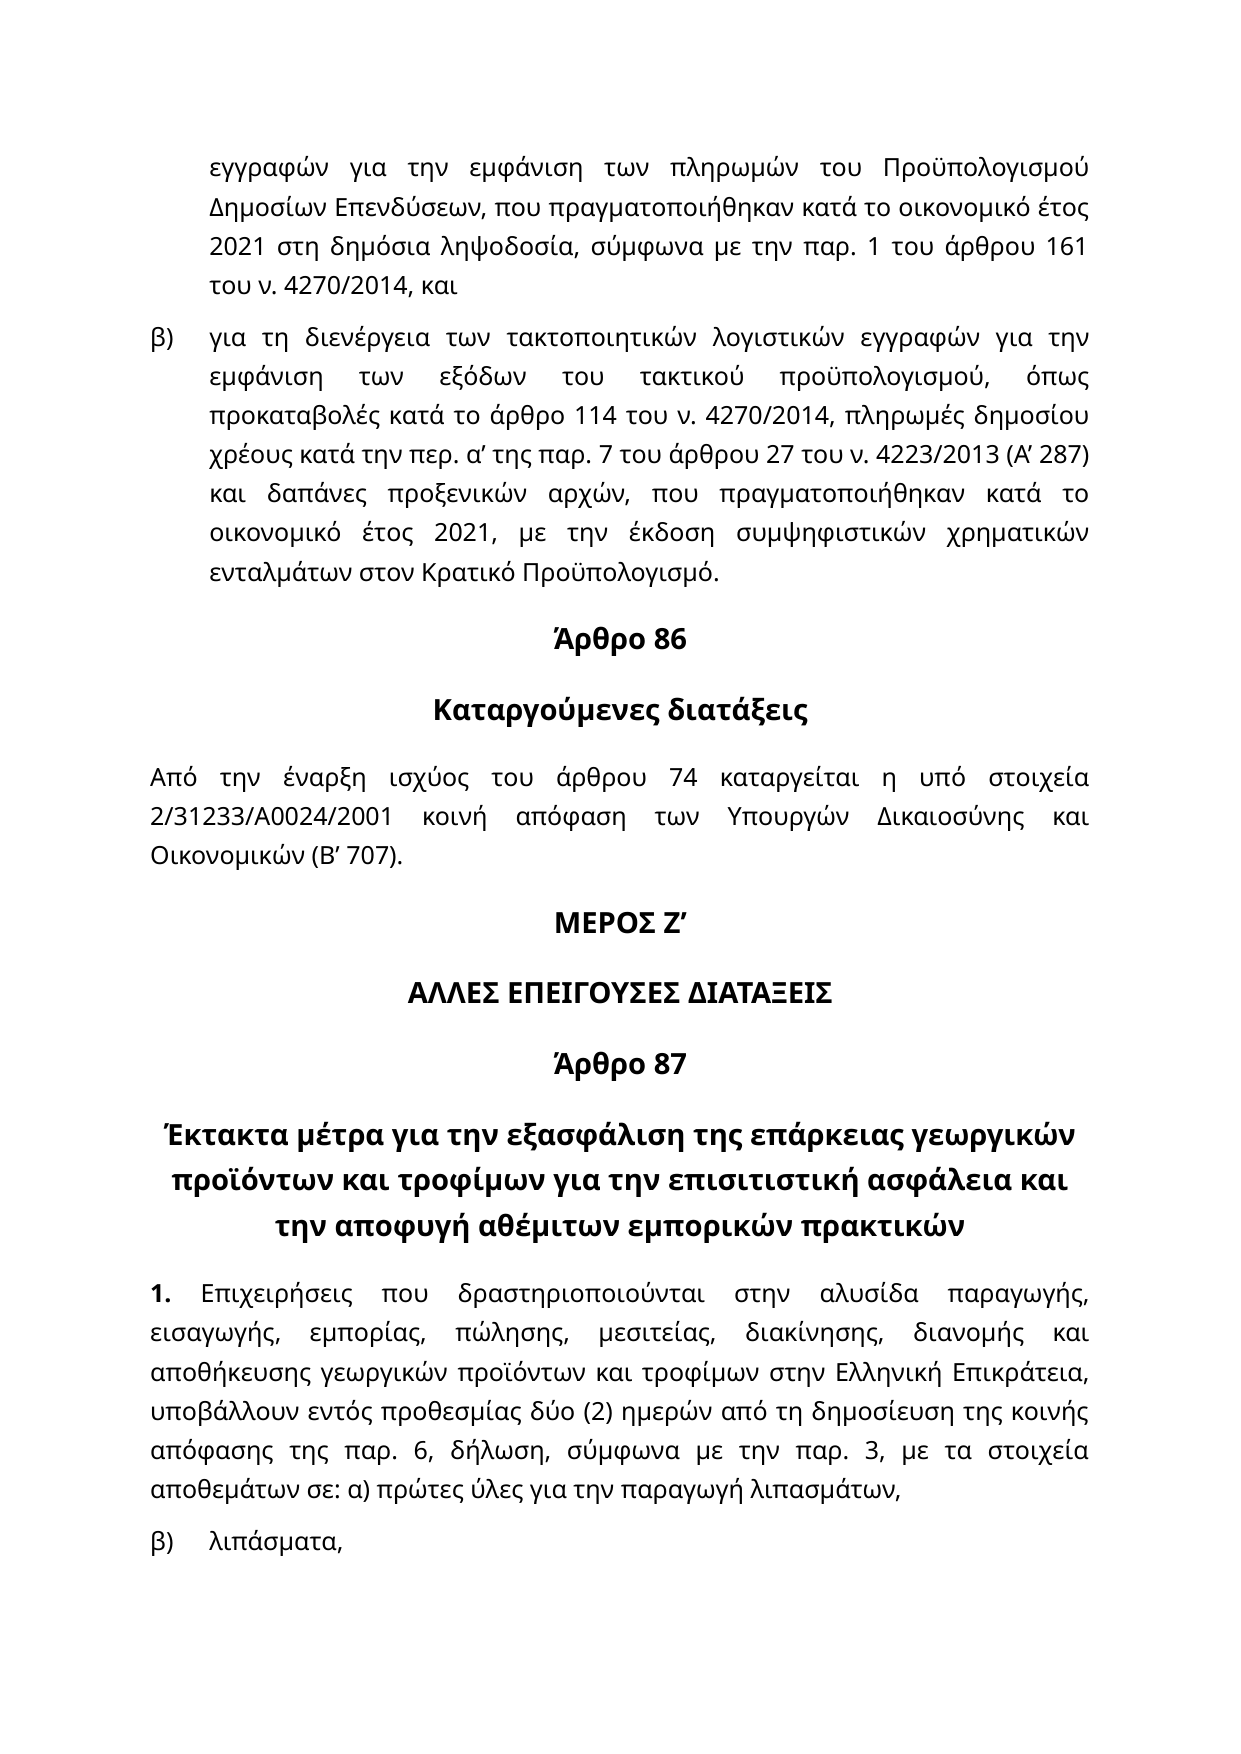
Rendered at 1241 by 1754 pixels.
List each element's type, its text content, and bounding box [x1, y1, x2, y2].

text Από την έναρξη ισχύος του άρθρου 74 καταργείται η υπό στοιχεία 2/31233/Α0024/2001 κοινή απόφαση των Υπουργών Δικαιοσύνης και Οικονομικών (Β’ 707). [150, 759, 1090, 872]
subtitle Έκτακτα μέτρα για την εξασφάλιση της επάρκειας γεωργικών προϊόντων και τροφίμων για την επισιτιστική ασφάλεια και την αποφυγή αθέμιτων εμπορικών πρακτικών [150, 1114, 1090, 1245]
text 1. Επιχειρήσεις που δραστηριοποιούνται στην αλυσίδα παραγωγής, εισαγωγής, εμπορίας, πώλησης, μεσιτείας, διακίνησης, διανομής και αποθήκευσης γεωργικών προϊόντων και τροφίμων στην Ελληνική Επικράτεια, υποβάλλουν εντός προθεσμίας δύο (2) ημερών από τη δημοσίευση της κοινής απόφασης της παρ. 6, δήλωση, σύμφωνα με την παρ. 3, με τα στοιχεία αποθεμάτων σε: α) πρώτες ύλες για την παραγωγή λιπασμάτων, [150, 1276, 1090, 1506]
subtitle ΜΕΡΟΣ Ζ’ [150, 902, 1090, 942]
subtitle Άρθρο 86 [150, 618, 1090, 658]
subtitle Άρθρο 87 [150, 1043, 1090, 1083]
list εγγραφών για την εμφάνιση των πληρωμών του Προϋπολογισμού Δημοσίων Επενδύσεων, που πραγματοποιήθηκαν κατά το οικονομικό έτος 2021 στη δημόσια ληψοδοσία, σύμφωνα με την παρ. 1 του άρθρου 161 του ν. 4270/2014, και [150, 150, 1090, 302]
list β) για τη διενέργεια των τακτοποιητικών λογιστικών εγγραφών για την εμφάνιση των εξόδων του τακτικού προϋπολογισμού, όπως προκαταβολές κατά το άρθρο 114 του ν. 4270/2014, πληρωμές δημοσίου χρέους κατά την περ. α’ της παρ. 7 του άρθρου 27 του ν. 4223/2013 (Α’ 287) και δαπάνες προξενικών αρχών, που πραγματοποιήθηκαν κατά το οικονομικό έτος 2021, με την έκδοση συμψηφιστικών χρηματικών ενταλμάτων στον Κρατικό Προϋπολογισμό. [150, 319, 1090, 588]
subtitle Καταργούμενες διατάξεις [150, 689, 1090, 729]
list β) λιπάσματα, [150, 1523, 1090, 1557]
subtitle ΑΛΛΕΣ ΕΠΕΙΓΟΥΣΕΣ ΔΙΑΤΑΞΕΙΣ [150, 973, 1090, 1012]
